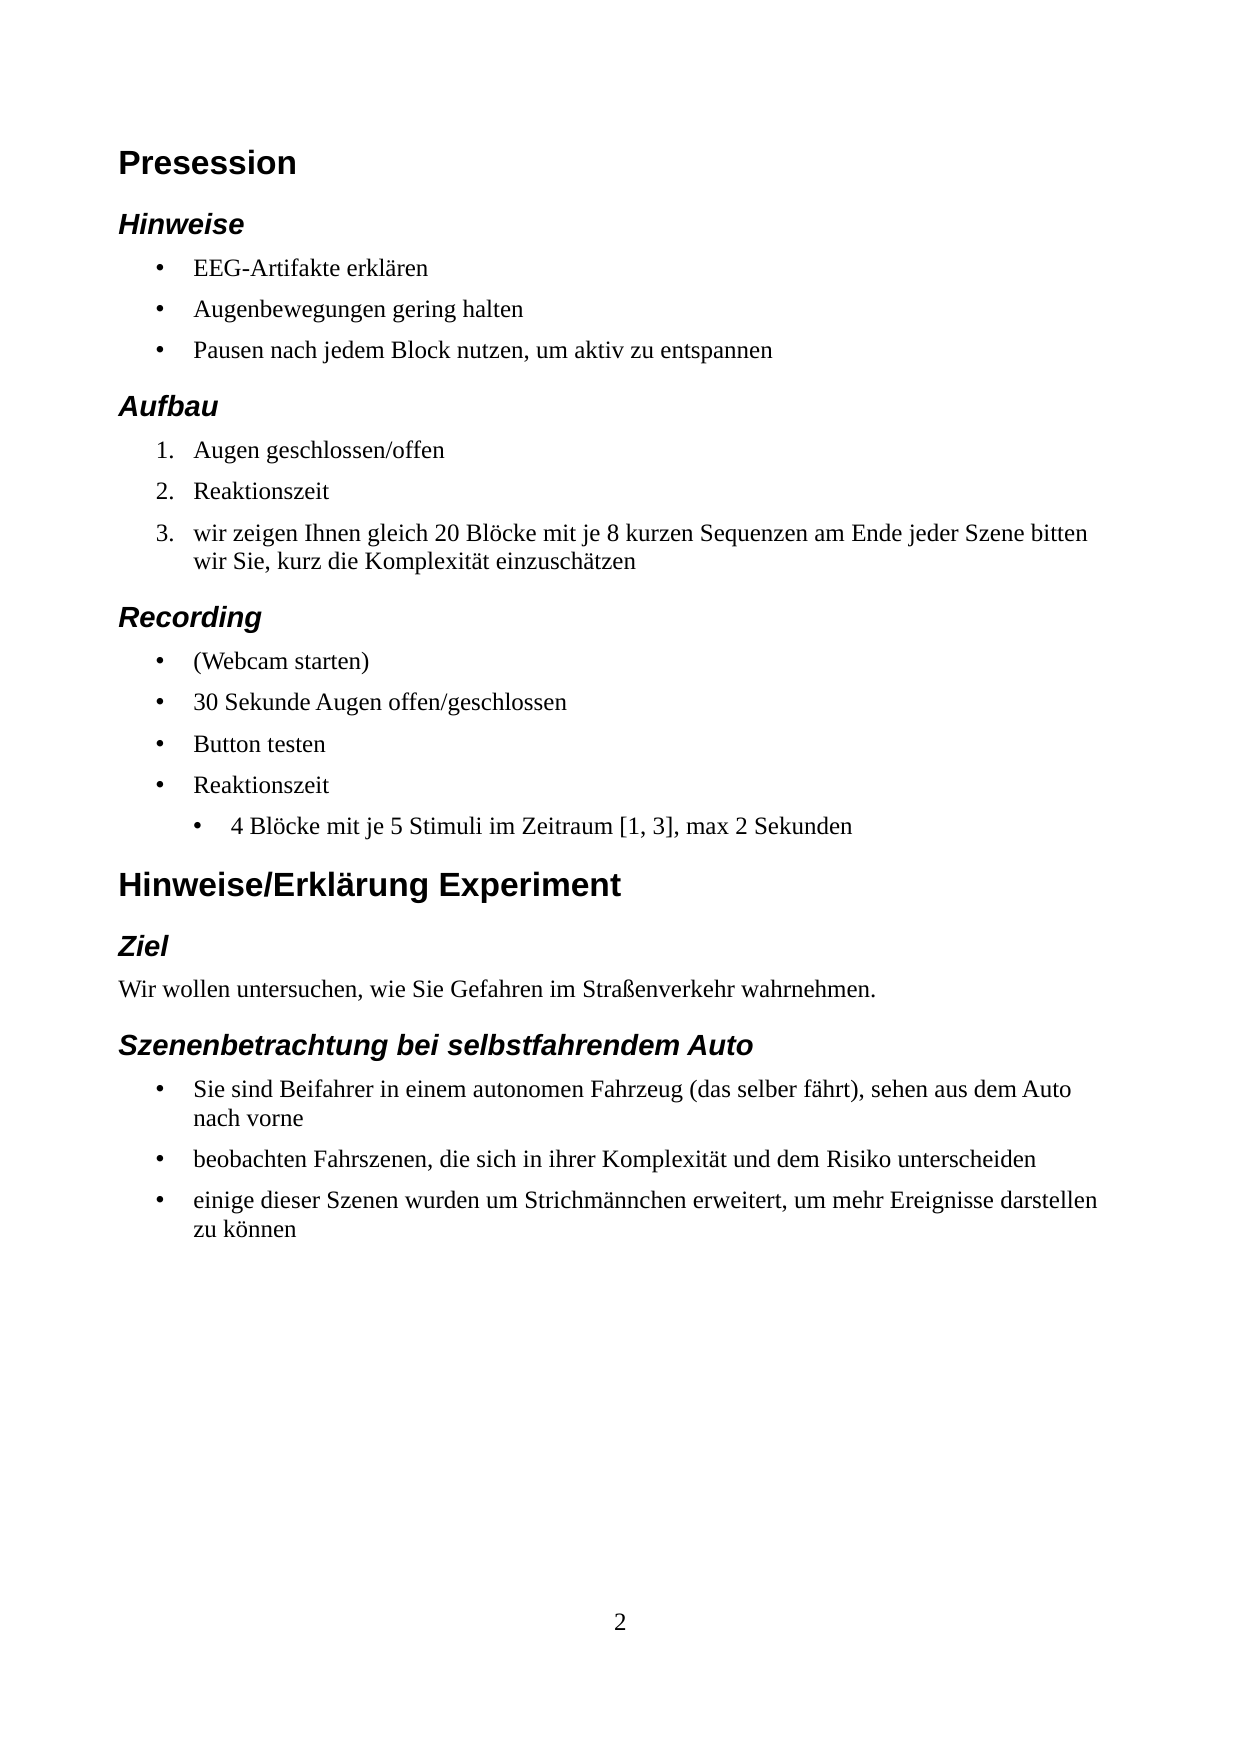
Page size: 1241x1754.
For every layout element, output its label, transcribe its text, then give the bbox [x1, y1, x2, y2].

list Reaktionszeit [156, 476, 1122, 505]
subtitle Hinweise/Erklärung Experiment [118, 865, 1122, 903]
list Augenbewegungen gering halten [156, 294, 1122, 323]
list Button testen [156, 729, 1122, 757]
subtitle Aufbau [118, 389, 1122, 423]
subtitle Recording [118, 600, 1122, 634]
list (Webcam starten) [156, 646, 1122, 675]
list wir zeigen Ihnen gleich 20 Blöcke mit je 8 kurzen Sequenzen am Ende jeder Szene bitten wir Sie, kurz die Komplexität einzuschätzen [156, 518, 1122, 575]
list EEG-Artifakte erklären [156, 253, 1122, 282]
list Augen geschlossen/offen [156, 435, 1122, 464]
list Pausen nach jedem Block nutzen, um aktiv zu entspannen [156, 335, 1122, 364]
text Wir wollen untersuchen, wie Sie Gefahren im Straßenverkehr wahrnehmen. [118, 974, 1122, 1003]
list 4 Blöcke mit je 5 Stimuli im Zeitraum [1, 3], max 2 Sekunden [193, 811, 1122, 840]
list einige dieser Szenen wurden um Strichmännchen erweitert, um mehr Ereignisse darstellen zu können [156, 1186, 1122, 1243]
subtitle Szenenbetrachtung bei selbstfahrendem Auto [118, 1028, 1122, 1062]
list Reaktionszeit [156, 770, 1122, 799]
subtitle Presession [118, 143, 1122, 182]
subtitle Hinweise [118, 207, 1122, 240]
list beobachten Fahrszenen, die sich in ihrer Komplexität und dem Risiko unterscheiden [156, 1144, 1122, 1173]
list 30 Sekunde Augen offen/geschlossen [156, 687, 1122, 716]
subtitle Ziel [118, 928, 1122, 962]
list Sie sind Beifahrer in einem autonomen Fahrzeug (das selber fährt), sehen aus dem Auto nach vorne [156, 1074, 1122, 1132]
